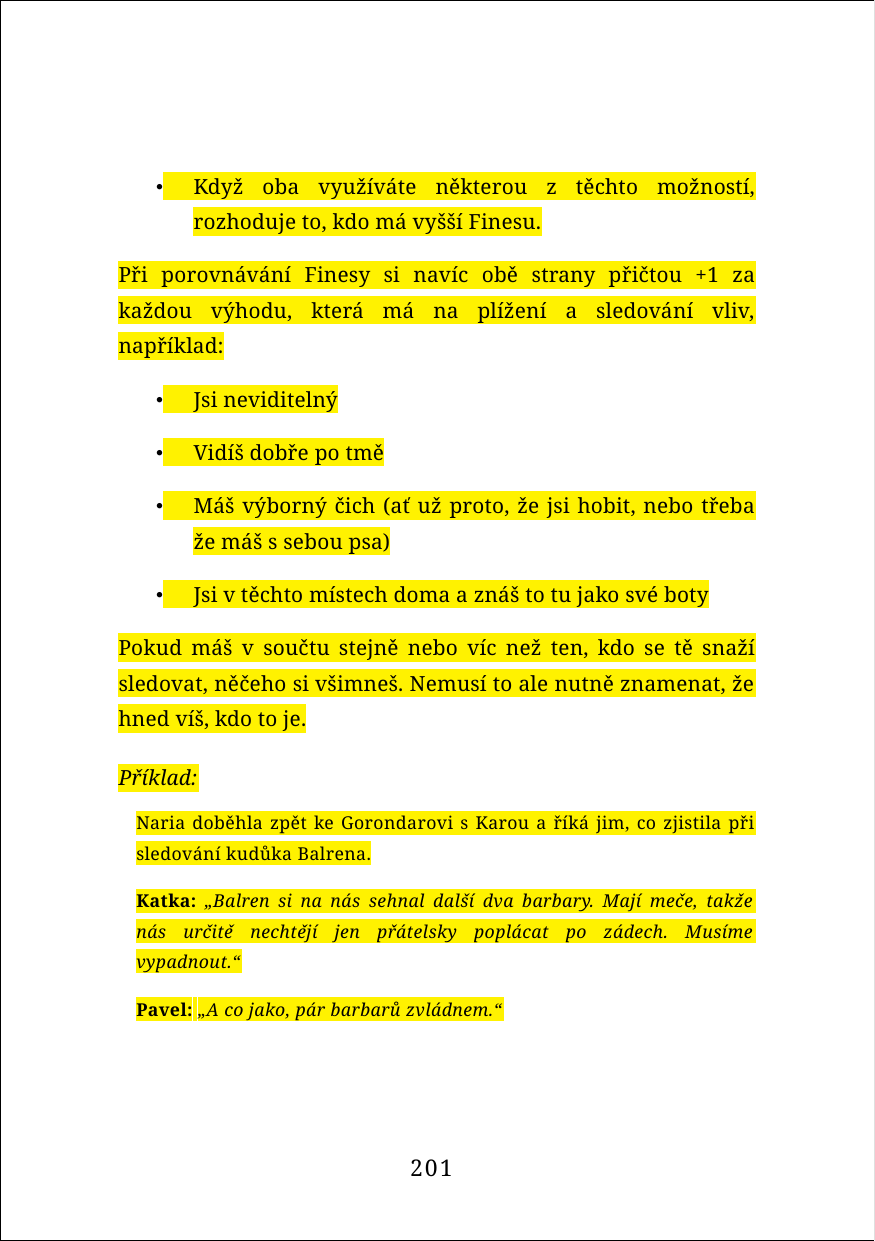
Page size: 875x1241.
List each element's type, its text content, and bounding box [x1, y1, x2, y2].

text Katka: „Balren si na nás sehnal další dva barbary. Mají meče, takže nás určitě nechtějí jen přátelsky poplácat po zádech. Musíme vypadnout.“ [136, 889, 756, 973]
text Příklad: [118, 763, 756, 792]
text Naria doběhla zpět ke Gorondarovi s Karou a říká jim, co zjistila při sledování kudůka Balrena. [136, 811, 756, 865]
text Pavel: „A co jako, pár barbarů zvládnem.“ [136, 997, 756, 1021]
text Při porovnávání Finesy si navíc obě strany přičtou +1 za každou výhodu, která má na plížení a sledování vliv, například: [118, 261, 756, 360]
list Máš výborný čich (ať už proto, že jsi hobit, nebo třeba že máš s sebou psa) [156, 491, 756, 555]
list Vidíš dobře po tmě [156, 438, 756, 466]
list Jsi v těchto místech doma a znáš to tu jako své boty [156, 580, 756, 608]
list Jsi neviditelný [156, 385, 756, 413]
text Pokud máš v součtu stejně nebo víc než ten, kdo se tě snaží sledovat, něčeho si všimneš. Nemusí to ale nutně znamenat, že hned víš, kdo to je. [118, 633, 756, 733]
list Když oba využíváte některou z těchto možností, rozhoduje to, kdo má vyšší Finesu. [156, 172, 756, 236]
